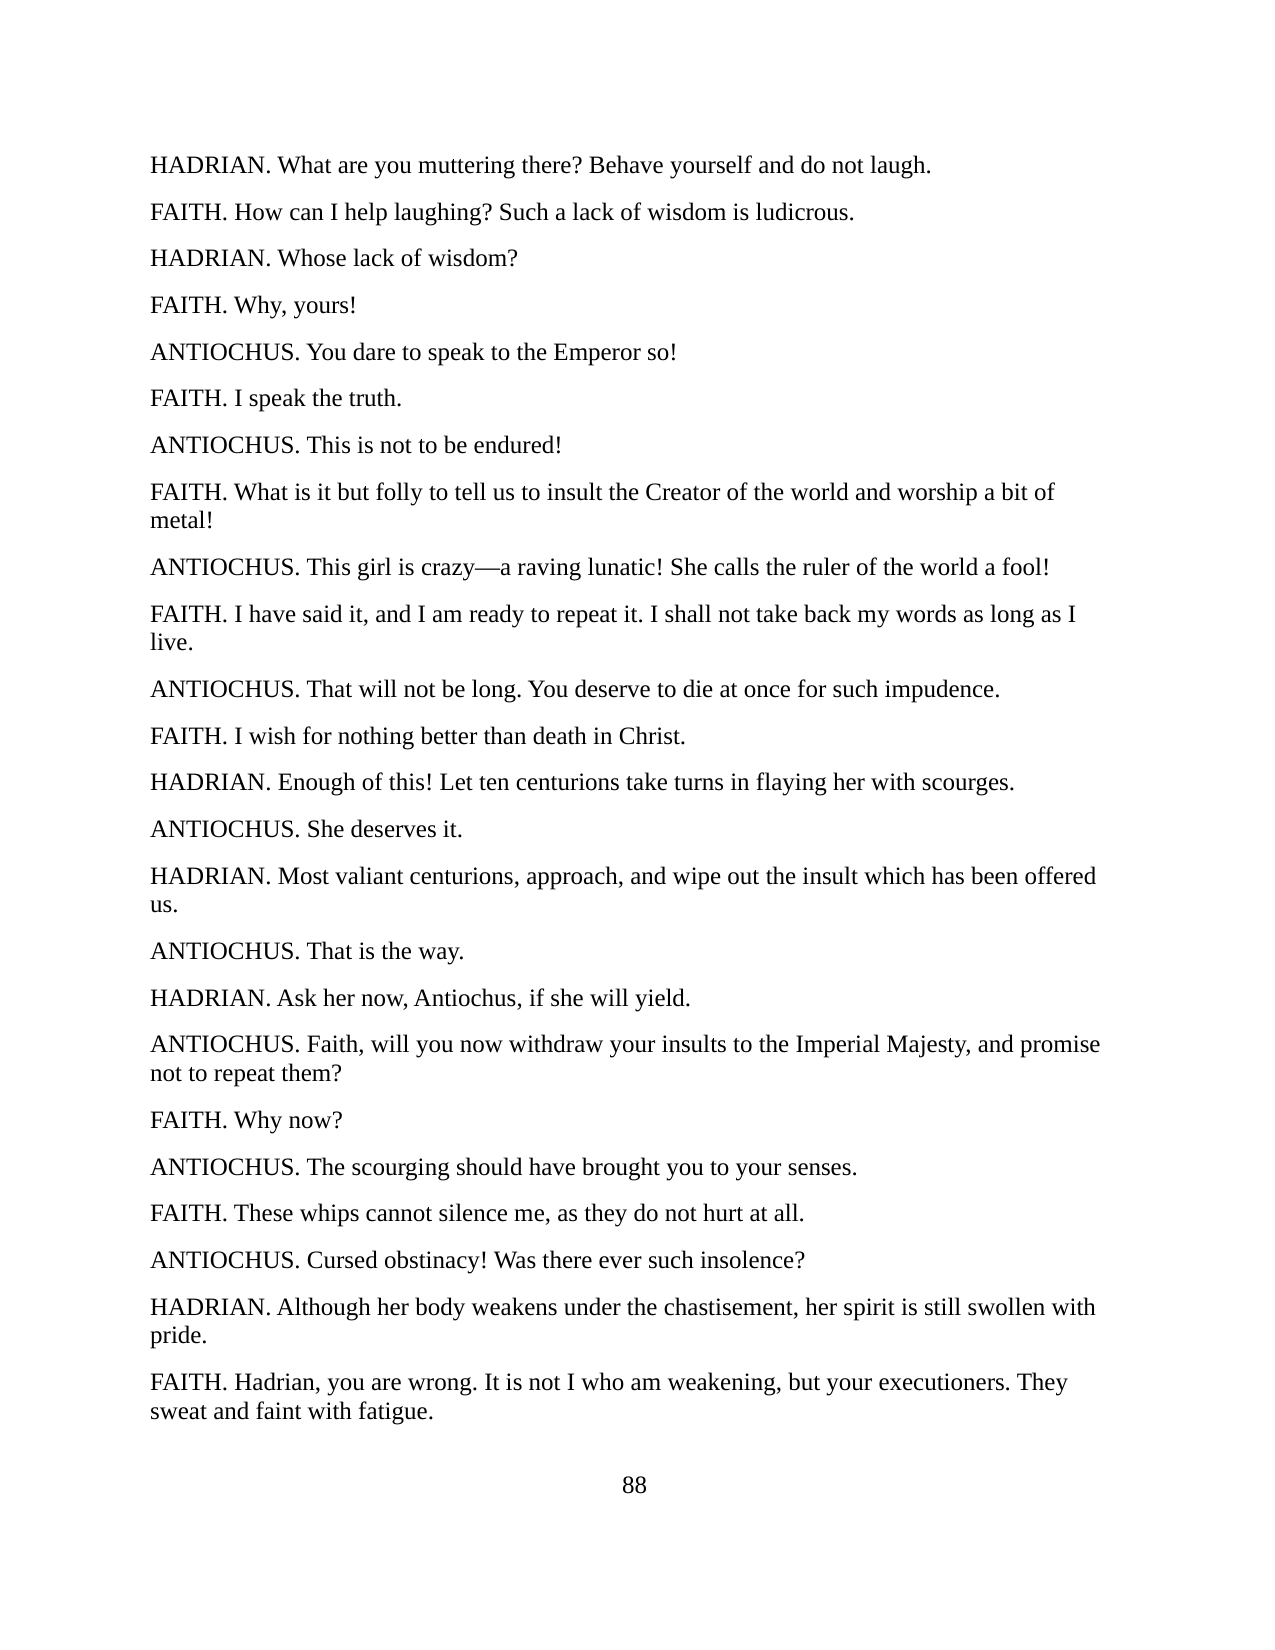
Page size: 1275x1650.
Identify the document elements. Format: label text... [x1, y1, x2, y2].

text FAITH. Why now? [150, 1105, 1125, 1134]
text ANTIOCHUS. Faith, will you now withdraw your insults to the Imperial Majesty, and promise not to repeat them? [150, 1029, 1125, 1087]
text FAITH. I have said it, and I am ready to repeat it. I shall not take back my words as long as I live. [150, 599, 1125, 656]
text FAITH. Hadrian, you are wrong. It is not I who am weakening, but your executioners. They sweat and faint with fatigue. [150, 1367, 1125, 1424]
text ANTIOCHUS. The scourging should have brought you to your senses. [150, 1152, 1125, 1180]
text ANTIOCHUS. That is the way. [150, 936, 1125, 965]
text FAITH. These whips cannot silence me, as they do not hurt at all. [150, 1198, 1125, 1227]
text FAITH. How can I help laughing? Such a lack of wisdom is ludicrous. [150, 197, 1125, 225]
text ANTIOCHUS. You dare to speak to the Emperor so! [150, 337, 1125, 365]
text HADRIAN. Whose lack of wisdom? [150, 243, 1125, 272]
text FAITH. I speak the truth. [150, 383, 1125, 412]
text ANTIOCHUS. Cursed obstinacy! Was there ever such insolence? [150, 1245, 1125, 1274]
text ANTIOCHUS. She deserves it. [150, 814, 1125, 843]
text ANTIOCHUS. This girl is crazy—a raving lunatic! She calls the ruler of the world a fool! [150, 552, 1125, 581]
text FAITH. I wish for nothing better than death in Christ. [150, 721, 1125, 749]
text FAITH. What is it but folly to tell us to insult the Creator of the world and worship a bit of metal! [150, 477, 1125, 534]
text ANTIOCHUS. This is not to be endured! [150, 430, 1125, 459]
text HADRIAN. Ask her now, Antiochus, if she will yield. [150, 983, 1125, 1012]
text HADRIAN. Enough of this! Let ten centurions take turns in flaying her with scourges. [150, 767, 1125, 796]
text FAITH. Why, yours! [150, 290, 1125, 319]
text ANTIOCHUS. That will not be long. You deserve to die at once for such impudence. [150, 674, 1125, 703]
text HADRIAN. Although her body weakens under the chastisement, her spirit is still swollen with pride. [150, 1292, 1125, 1349]
text HADRIAN. Most valiant centurions, approach, and wipe out the insult which has been offered us. [150, 861, 1125, 918]
text HADRIAN. What are you muttering there? Behave yourself and do not laugh. [150, 150, 1125, 179]
